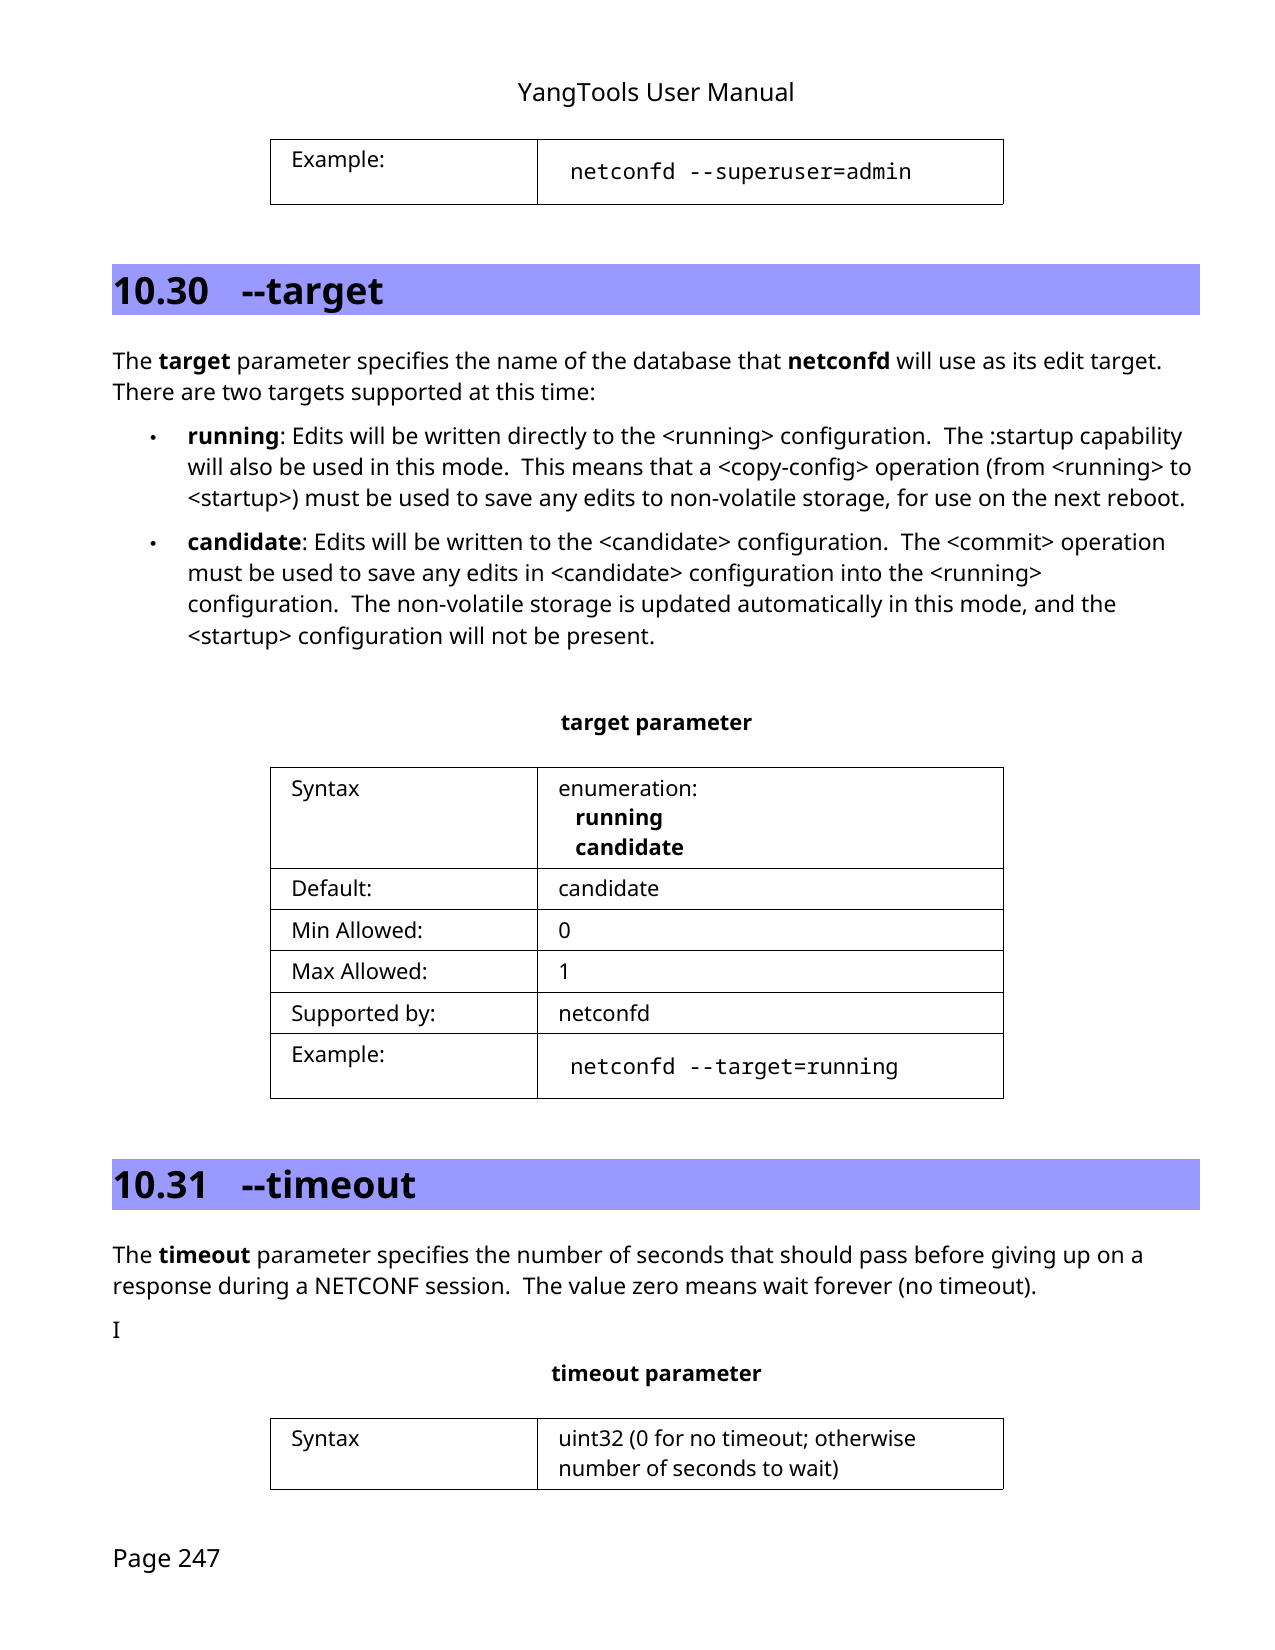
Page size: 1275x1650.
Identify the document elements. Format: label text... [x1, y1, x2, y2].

table_cell netconfd [538, 993, 1003, 1033]
subtitle timeout parameter [127, 1358, 1185, 1388]
table_header Syntax [271, 768, 537, 868]
table_cell 0 [538, 910, 1003, 950]
table_cell netconfd --superuser=admin [538, 140, 1003, 204]
table_header uint32 (0 for no timeout; otherwise number of seconds to wait) [538, 1419, 1003, 1488]
list running: Edits will be written directly to the <running> configuration. The :startup capability will also be used in this mode. This means that a <copy-config> operation (from <running> to <startup>) must be used to save any edits to non-volatile storage, for use on the next reboot. [150, 419, 1200, 513]
table_cell Supported by: [271, 993, 537, 1033]
text The target parameter specifies the name of the database that netconfd will use as its edit target. There are two targets supported at this time: [112, 344, 1200, 407]
table_cell 1 [538, 951, 1003, 992]
text The timeout parameter specifies the number of seconds that should pass before giving up on a response during a NETCONF session. The value zero means wait forever (no timeout). [112, 1239, 1200, 1302]
subtitle target parameter [127, 707, 1185, 737]
text I [112, 1314, 1200, 1345]
table_cell candidate [538, 869, 1003, 909]
subtitle --target [112, 264, 1200, 315]
table_cell Example: [271, 140, 537, 204]
table_header enumeration: running candidate [538, 768, 1003, 868]
table_cell Default: [271, 869, 537, 909]
table_cell netconfd --target=running [538, 1034, 1003, 1098]
list candidate: Edits will be written to the <candidate> configuration. The <commit> operation must be used to save any edits in <candidate> configuration into the <running> configuration. The non-volatile storage is updated automatically in this mode, and the <startup> configuration will not be present. [150, 526, 1200, 651]
table_header Syntax [271, 1419, 537, 1488]
table_cell Example: [271, 1034, 537, 1098]
table_cell Min Allowed: [271, 910, 537, 950]
subtitle --timeout [112, 1159, 1200, 1210]
table_cell Max Allowed: [271, 951, 537, 992]
